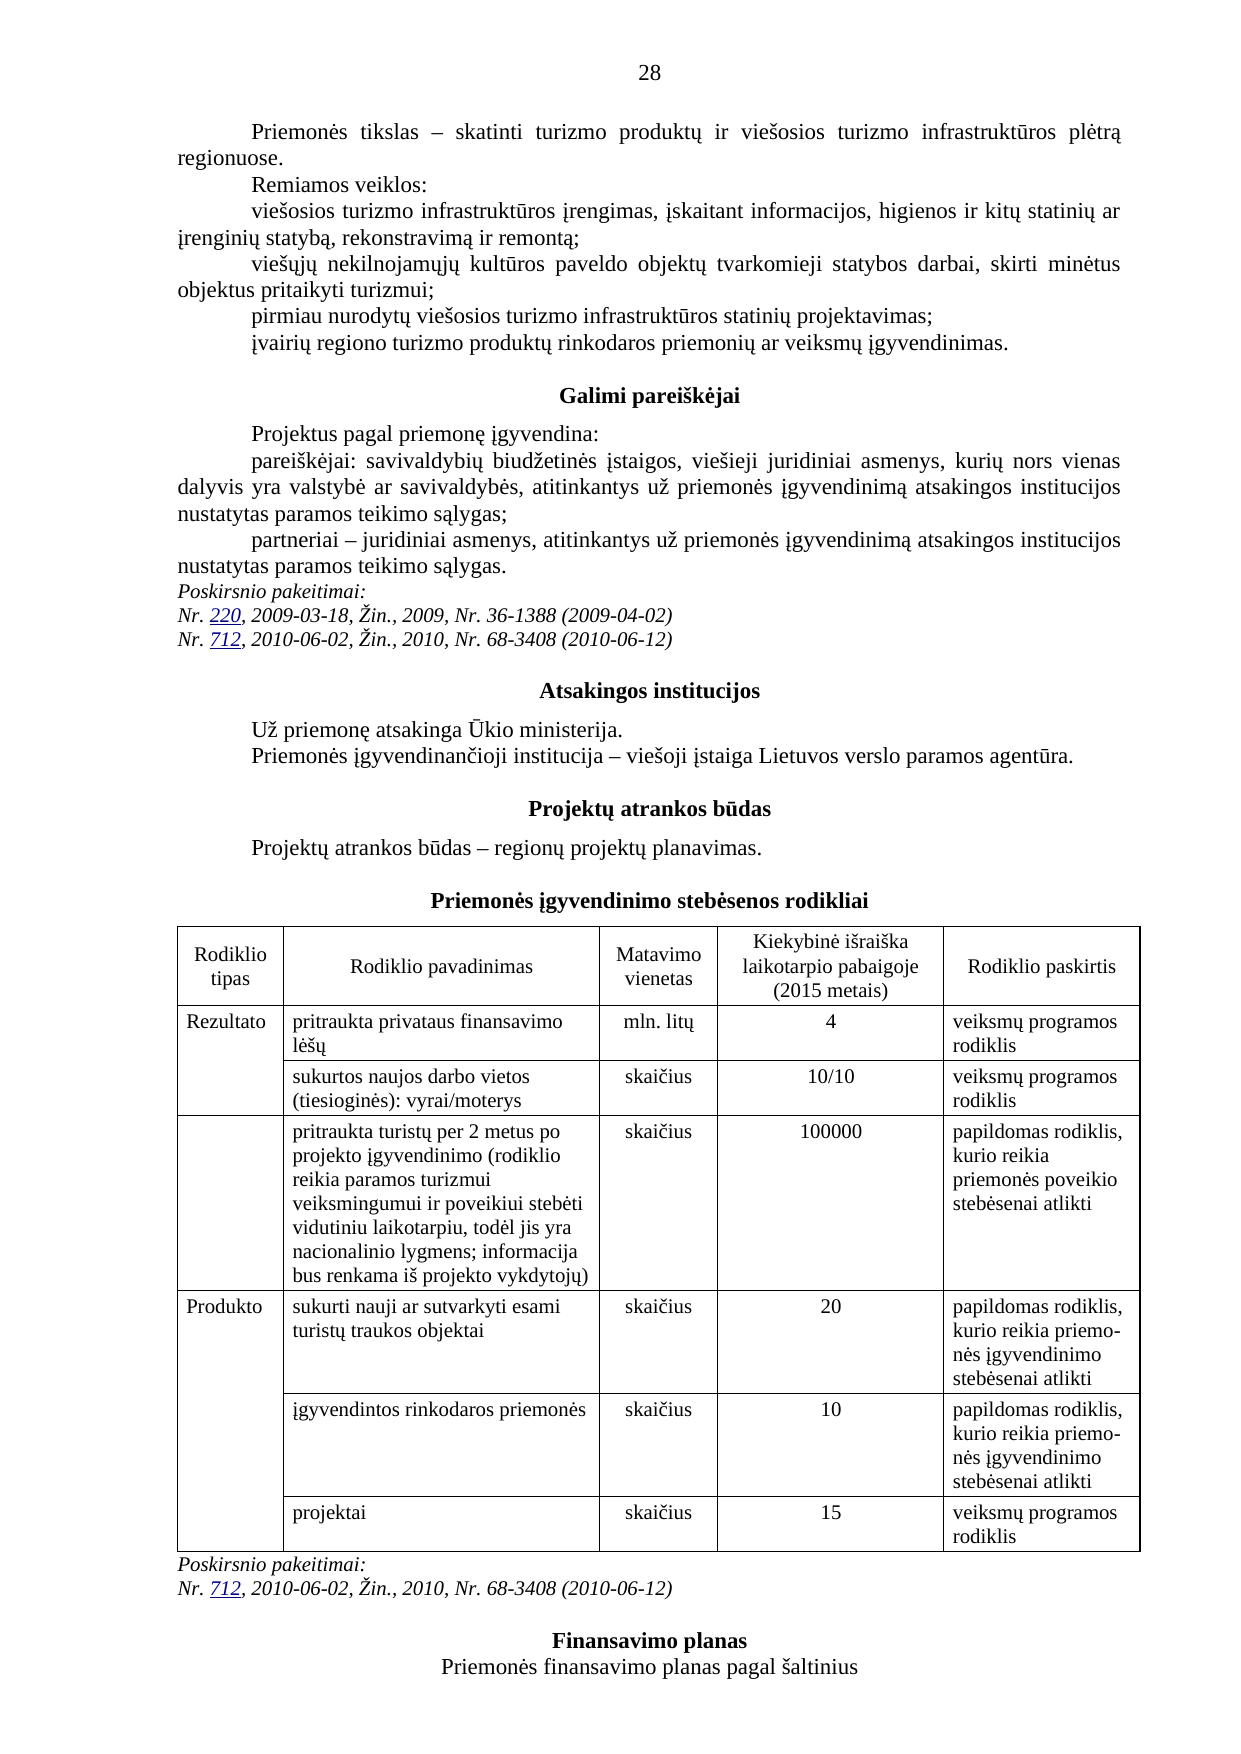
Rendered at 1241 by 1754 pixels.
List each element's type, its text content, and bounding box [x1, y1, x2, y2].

text Priemonės įgyvendinimo stebėsenos rodikliai [177, 887, 1122, 913]
table_cell pritraukta turistų per 2 metus po projekto įgyvendinimo (rodiklio reikia paramos turizmui veiksmingumui ir poveikiui stebėti vidutiniu laikotarpiu, todėl jis yra nacionalinio lygmens; informacija bus renkama iš projekto vykdytojų) [284, 1116, 599, 1290]
text pirmiau nurodytų viešosios turizmo infrastruktūros statinių projektavimas; [177, 303, 1122, 329]
text Priemonės įgyvendinančioji institucija – viešoji įstaiga Lietuvos verslo paramos agentūra. [177, 742, 1122, 769]
text įvairių regiono turizmo produktų rinkodaros priemonių ar veiksmų įgyvendinimas. [177, 329, 1122, 355]
table_cell 100000 [718, 1116, 943, 1290]
text Priemonės tikslas – skatinti turizmo produktų ir viešosios turizmo infrastruktūros plėtrą regionuose. [177, 118, 1122, 171]
text Už priemonę atsakinga Ūkio ministerija. [177, 716, 1122, 742]
table_cell 10/10 [718, 1061, 943, 1114]
table_header Kiekybinė išraiška laikotarpio pabaigoje (2015 metais) [718, 927, 943, 1004]
text Projektų atrankos būdas – regionų projektų planavimas. [177, 834, 1122, 860]
table_cell papildomas rodiklis, kurio reikia priemo­nės įgyvendinimo stebėsenai atlikti [944, 1291, 1139, 1393]
table_cell sukurtos naujos darbo vietos (tiesioginės): vyrai/moterys [284, 1061, 599, 1114]
table_cell Produkto [178, 1291, 283, 1551]
table_header Matavimo vienetas [600, 927, 717, 1004]
text Atsakingos institucijos [177, 677, 1122, 703]
text Priemonės finansavimo planas pagal šaltinius [177, 1653, 1122, 1679]
table_cell veiksmų programos rodiklis [944, 1497, 1139, 1551]
text viešųjų nekilnojamųjų kultūros paveldo objektų tvarkomieji statybos darbai, skirti minėtus objektus pritaikyti turizmui; [177, 250, 1122, 303]
table_cell 15 [718, 1497, 943, 1551]
text Nr. 712, 2010-06-02, Žin., 2010, Nr. 68-3408 (2010-06-12) [177, 1576, 1122, 1600]
table_cell Rezultato [178, 1006, 283, 1059]
text Projektų atrankos būdas [177, 795, 1122, 821]
table_header Rodiklio tipas [178, 927, 283, 1004]
table_cell pritraukta privataus finansavimo lėšų [284, 1006, 599, 1059]
text Nr. 712, 2010-06-02, Žin., 2010, Nr. 68-3408 (2010-06-12) [177, 627, 1122, 651]
table_cell skaičius [600, 1061, 717, 1114]
table_header Rodiklio paskirtis [944, 927, 1139, 1004]
text Nr. 220, 2009-03-18, Žin., 2009, Nr. 36-1388 (2009-04-02) [177, 603, 1122, 627]
table_cell 10 [718, 1394, 943, 1496]
table_cell skaičius [600, 1291, 717, 1393]
text Projektus pagal priemonę įgyvendina: [177, 421, 1122, 447]
table_cell veiksmų programos rodiklis [944, 1061, 1139, 1114]
text Poskirsnio pakeitimai: [177, 1552, 1122, 1576]
table_cell [178, 1116, 283, 1290]
table_cell 20 [718, 1291, 943, 1393]
table_cell [178, 1060, 283, 1114]
table_cell įgyvendintos rinkodaros priemonės [284, 1394, 599, 1496]
text partneriai – juridiniai asmenys, atitinkantys už priemonės įgyvendinimą atsakingos institucijos nustatytas paramos teikimo sąlygas. [177, 526, 1122, 579]
text Finansavimo planas [177, 1627, 1122, 1653]
text Galimi pareiškėjai [177, 382, 1122, 408]
table_cell skaičius [600, 1497, 717, 1551]
table_cell mln. litų [600, 1006, 717, 1059]
text Remiamos veiklos: [177, 171, 1122, 197]
table_cell 4 [718, 1006, 943, 1059]
table_cell sukurti nauji ar sutvarkyti esami turistų traukos objektai [284, 1291, 599, 1393]
table_cell papildomas rodiklis, kurio reikia priemonės poveikio stebėsenai atlikti [944, 1116, 1139, 1290]
table_cell projektai [284, 1497, 599, 1551]
table_cell papildomas rodiklis, kurio reikia priemo­nės įgyvendinimo stebėsenai atlikti [944, 1394, 1139, 1496]
table_cell skaičius [600, 1394, 717, 1496]
table_header Rodiklio pavadinimas [284, 927, 599, 1004]
text Poskirsnio pakeitimai: [177, 579, 1122, 603]
table_cell veiksmų programos rodiklis [944, 1006, 1139, 1059]
text pareiškėjai: savivaldybių biudžetinės įstaigos, viešieji juridiniai asmenys, kurių nors vienas dalyvis yra valstybė ar savivaldybės, atitinkantys už priemonės įgyvendinimą atsakingos institucijos nustatytas paramos teikimo sąlygas; [177, 447, 1122, 526]
text viešosios turizmo infrastruktūros įrengimas, įskaitant informacijos, higienos ir kitų statinių ar įrenginių statybą, rekonstravimą ir remontą; [177, 197, 1122, 250]
table_cell skaičius [600, 1116, 717, 1290]
